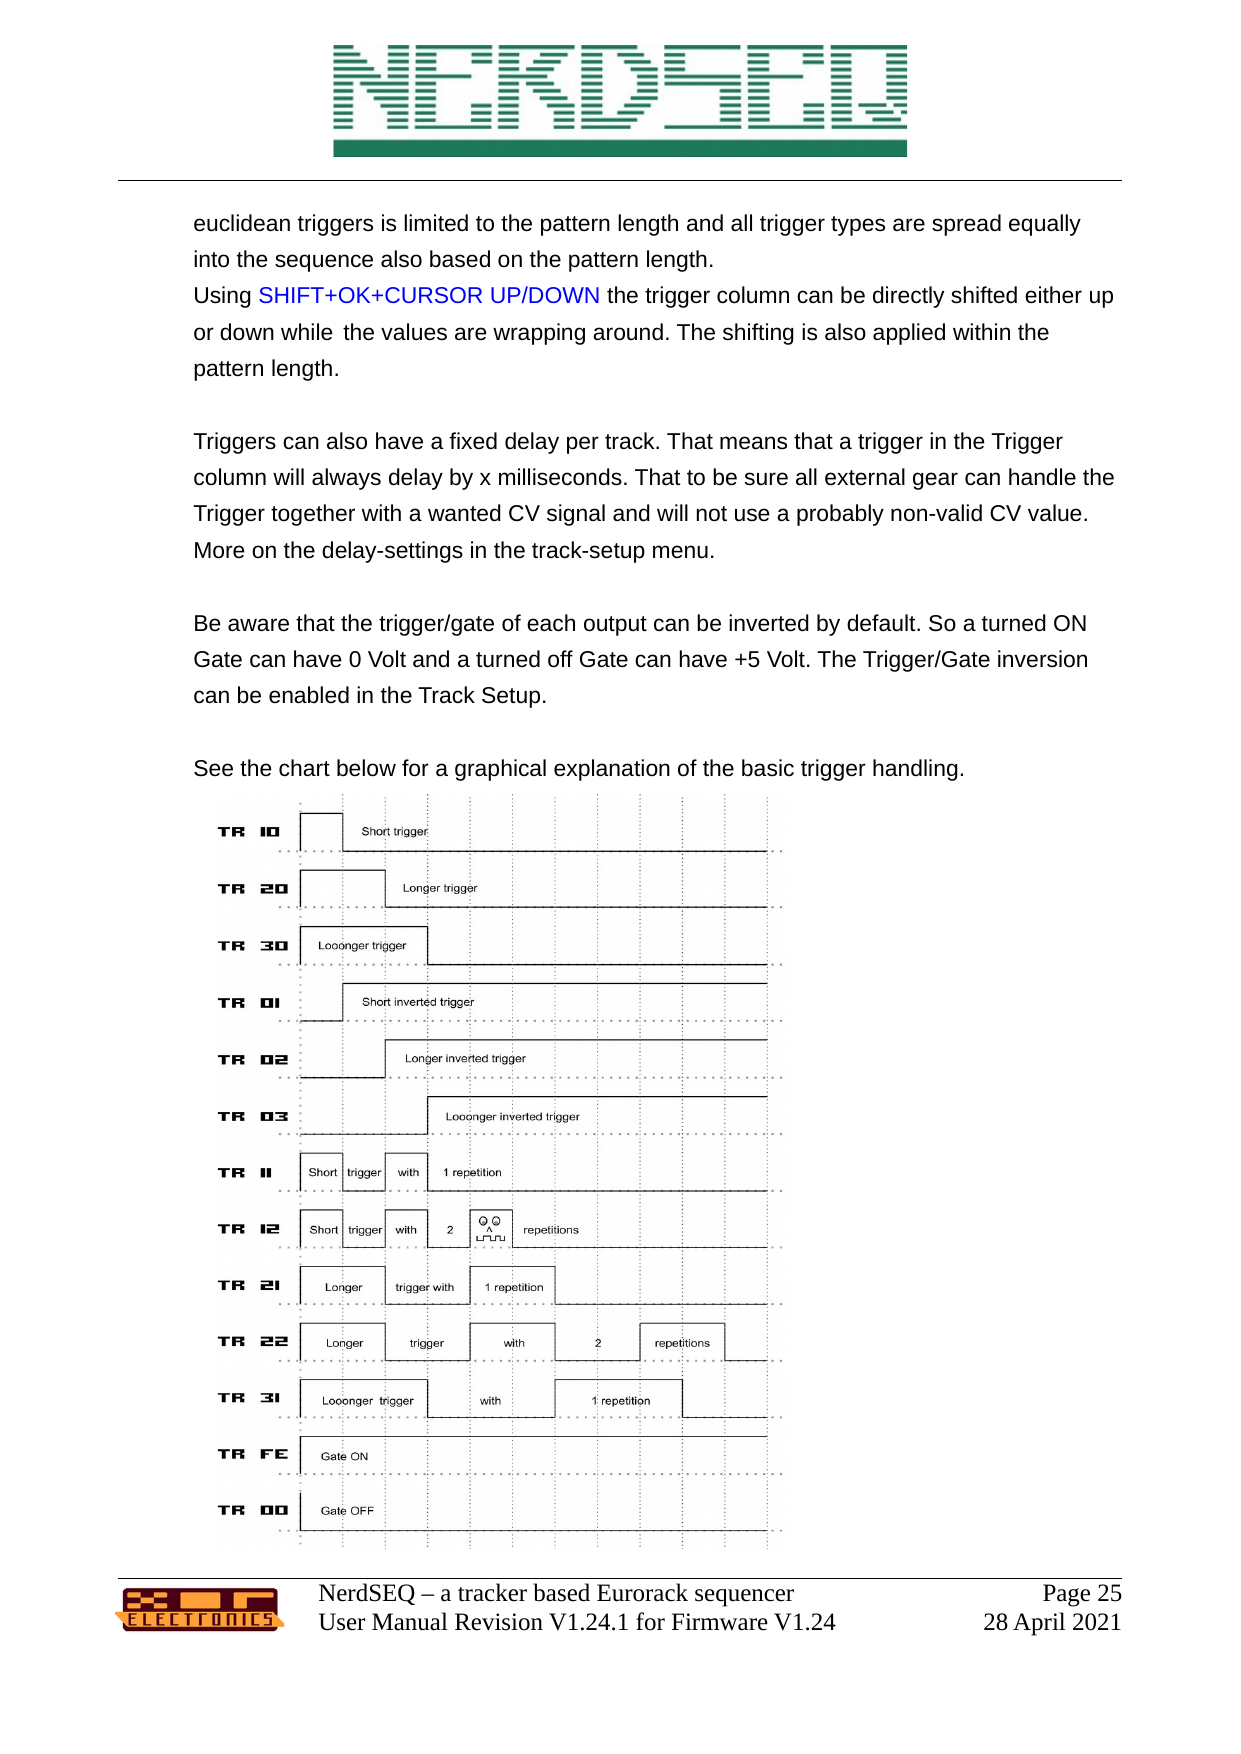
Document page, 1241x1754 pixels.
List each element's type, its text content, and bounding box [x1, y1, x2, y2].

picture [333, 45, 908, 157]
picture [115, 1584, 285, 1634]
text More on the delay-settings in the track-setup menu. [118, 537, 1122, 563]
text Be aware that the trigger/gate of each output can be inverted by default. So a turned ON Gate can have 0 Volt and a turned off Gate can have +5 Volt. The Trigger/Gate inversion can be enabled in the Track Setup. [118, 609, 1122, 708]
picture [217, 794, 788, 1549]
text See the chart below for a graphical explanation of the basic trigger handling. [193, 755, 1122, 781]
text euclidean triggers is limited to the pattern length and all trigger types are spread equally into the sequence also based on the pattern length. [193, 209, 1122, 272]
text Using SHIFT+OK+CURSOR UP/DOWN the trigger column can be directly shifted either up or down while the values are wrapping around. The shifting is also applied within the pattern length. [193, 282, 1122, 381]
text Triggers can also have a fixed delay per track. That means that a trigger in the Trigger column will always delay by x milliseconds. That to be sure all external gear can handle the Trigger together with a wanted CV signal and will not use a probably non-valid CV value. [118, 428, 1122, 527]
